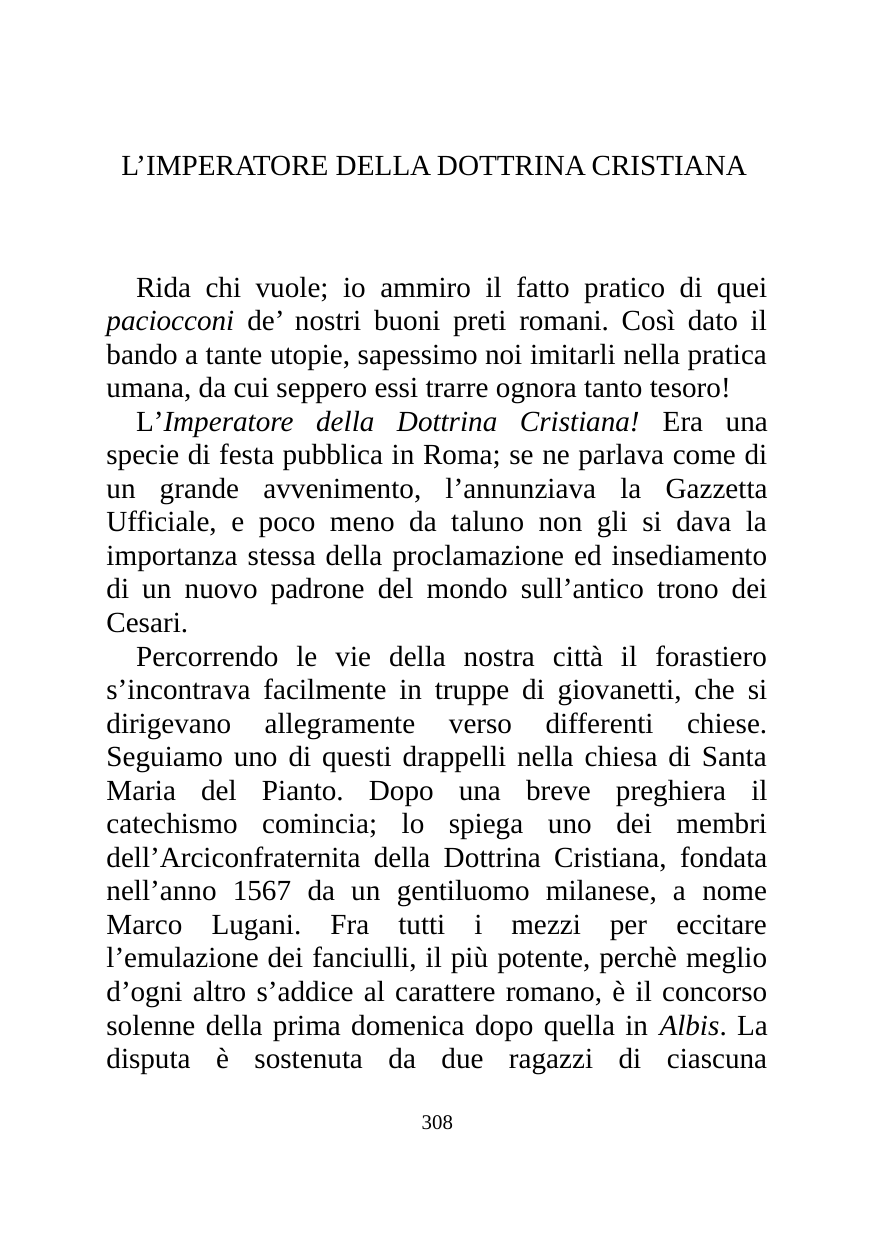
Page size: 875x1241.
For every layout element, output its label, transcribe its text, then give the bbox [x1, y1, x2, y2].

text L’Imperatore della Dottrina Cristiana! Era una specie di festa pubblica in Roma; se ne parlava come di un grande avvenimento, l’annunziava la Gazzetta Ufficiale, e poco meno da taluno non gli si dava la importanza stessa della proclamazione ed insediamento di un nuovo padrone del mondo sull’antico trono dei Cesari. [106, 404, 768, 639]
text Percorrendo le vie della nostra città il forastiero s’incontrava facilmente in truppe di giovanetti, che si dirigevano allegramente verso differenti chiese. Seguiamo uno di questi drappelli nella chiesa di Santa Maria del Pianto. Dopo una breve preghiera il catechismo comincia; lo spiega uno dei membri dell’Arciconfraternita della Dottrina Cristiana, fondata nell’anno 1567 da un gentiluomo milanese, a nome Marco Lugani. Fra tutti i mezzi per eccitare l’emulazione dei fanciulli, il più potente, perchè meglio d’ogni altro s’addice al carattere romano, è il concorso solenne della prima domenica dopo quella in Albis. La disputa è sostenuta da due ragazzi di ciascuna [106, 639, 768, 1075]
subtitle L’IMPERATORE DELLA DOTTRINA CRISTIANA [106, 148, 768, 181]
text Rida chi vuole; io ammiro il fatto pratico di quei paciocconi de’ nostri buoni preti romani. Così dato il bando a tante utopie, sapessimo noi imitarli nella pratica umana, da cui seppero essi trarre ognora tanto tesoro! [106, 270, 768, 404]
